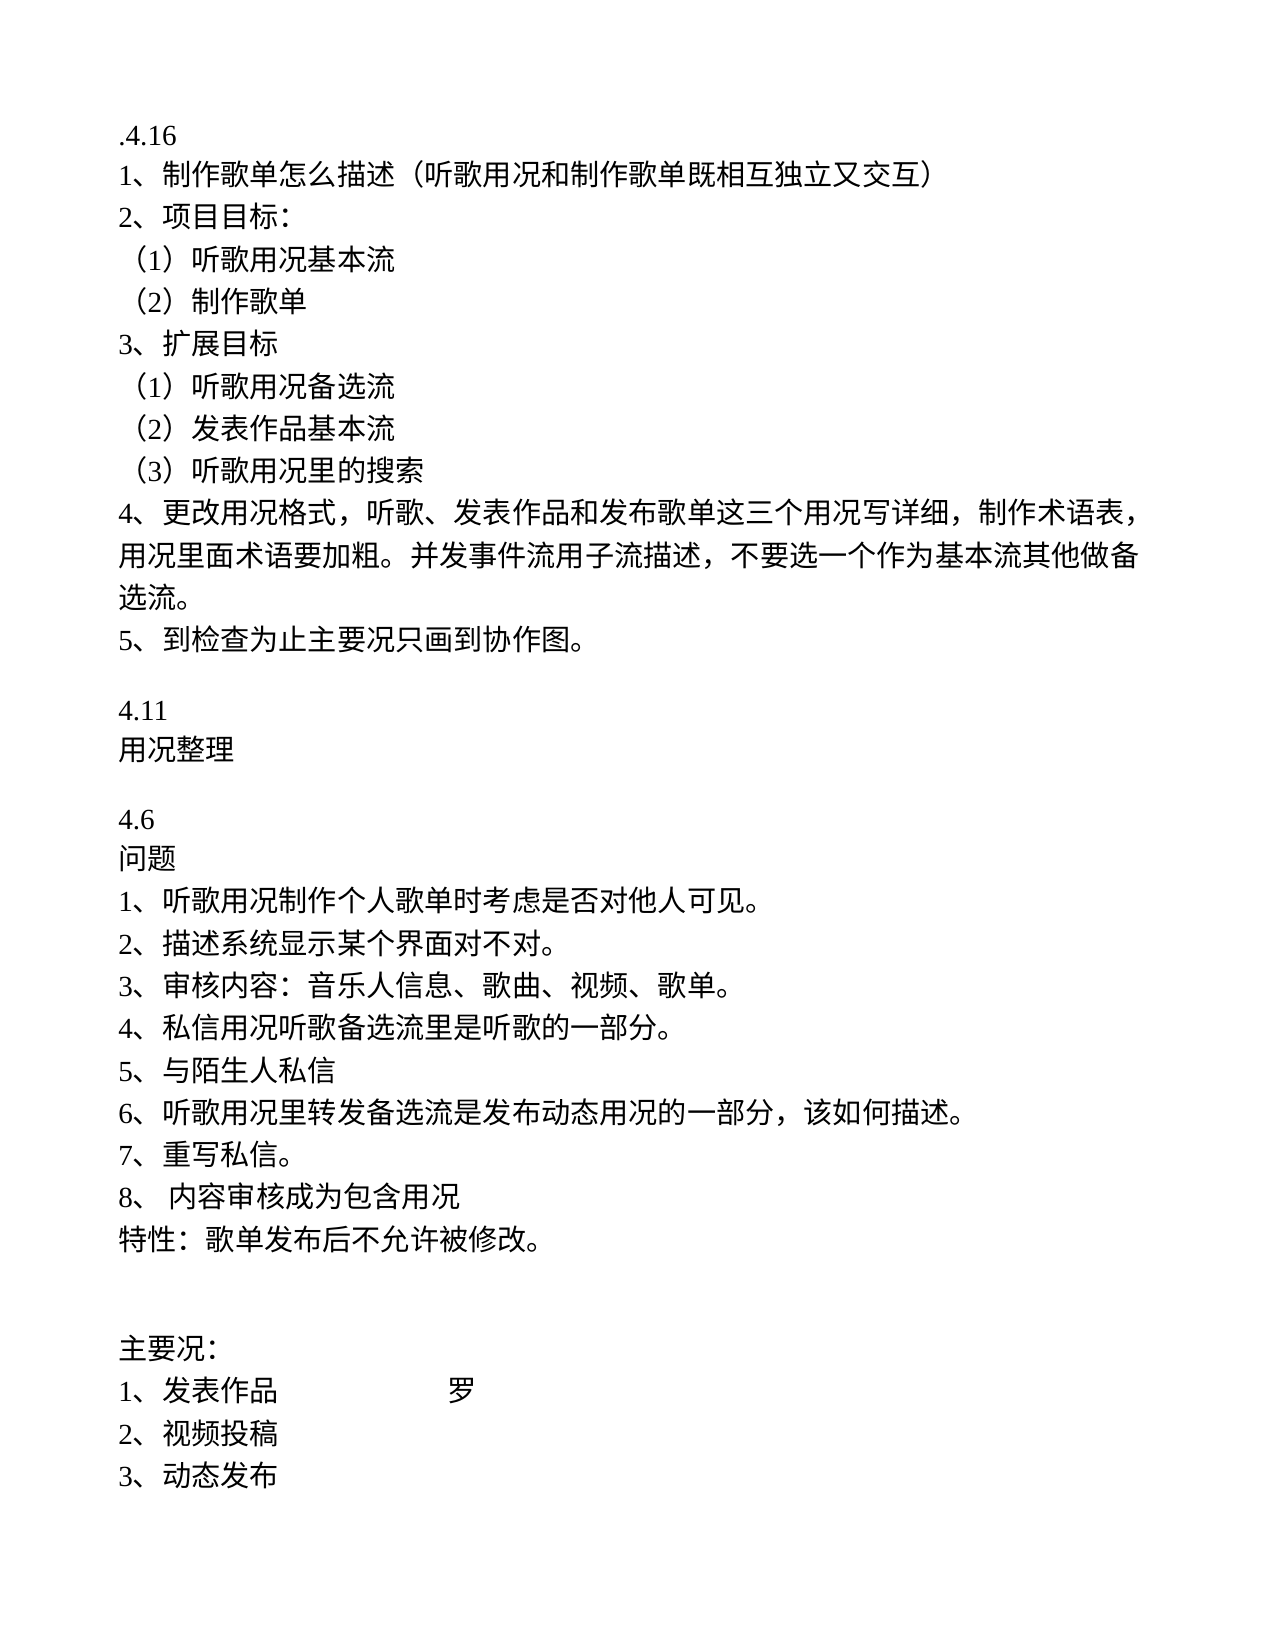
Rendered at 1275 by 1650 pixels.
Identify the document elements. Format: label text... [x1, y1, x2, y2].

text 4.6 [118, 802, 1157, 836]
text （2）制作歌单 [118, 278, 1157, 321]
text 1、发表作品 罗 [118, 1368, 1157, 1410]
text 3、审核内容：音乐人信息、歌曲、视频、歌单。 [118, 962, 1157, 1005]
text 5、到检查为止主要况只画到协作图。 [118, 617, 1157, 659]
text 7、重写私信。 [118, 1132, 1157, 1174]
text 8、 内容审核成为包含用况 [118, 1174, 1157, 1216]
text （1）听歌用况备选流 [118, 363, 1157, 405]
text 2、项目目标： [118, 194, 1157, 236]
text （1）听歌用况基本流 [118, 236, 1157, 278]
text 1、制作歌单怎么描述（听歌用况和制作歌单既相互独立又交互） [118, 152, 1157, 194]
text 特性：歌单发布后不允许被修改。 [118, 1216, 1157, 1258]
text 1、听歌用况制作个人歌单时考虑是否对他人可见。 [118, 878, 1157, 920]
text （2）发表作品基本流 [118, 405, 1157, 448]
text 2、视频投稿 [118, 1410, 1157, 1452]
text 5、与陌生人私信 [118, 1047, 1157, 1089]
text 4、更改用况格式，听歌、发表作品和发布歌单这三个用况写详细，制作术语表，用况里面术语要加粗。并发事件流用子流描述，不要选一个作为基本流其他做备选流。 [118, 490, 1157, 617]
text 3、动态发布 [118, 1452, 1157, 1495]
text （3）听歌用况里的搜索 [118, 448, 1157, 490]
text 问题 [118, 836, 1157, 878]
text 3、扩展目标 [118, 321, 1157, 363]
text 6、听歌用况里转发备选流是发布动态用况的一部分，该如何描述。 [118, 1089, 1157, 1132]
text .4.16 [118, 118, 1157, 152]
text 主要况： [118, 1326, 1157, 1368]
text 4、私信用况听歌备选流里是听歌的一部分。 [118, 1005, 1157, 1047]
text 用况整理 [118, 726, 1157, 768]
text 4.11 [118, 693, 1157, 726]
text 2、描述系统显示某个界面对不对。 [118, 920, 1157, 962]
